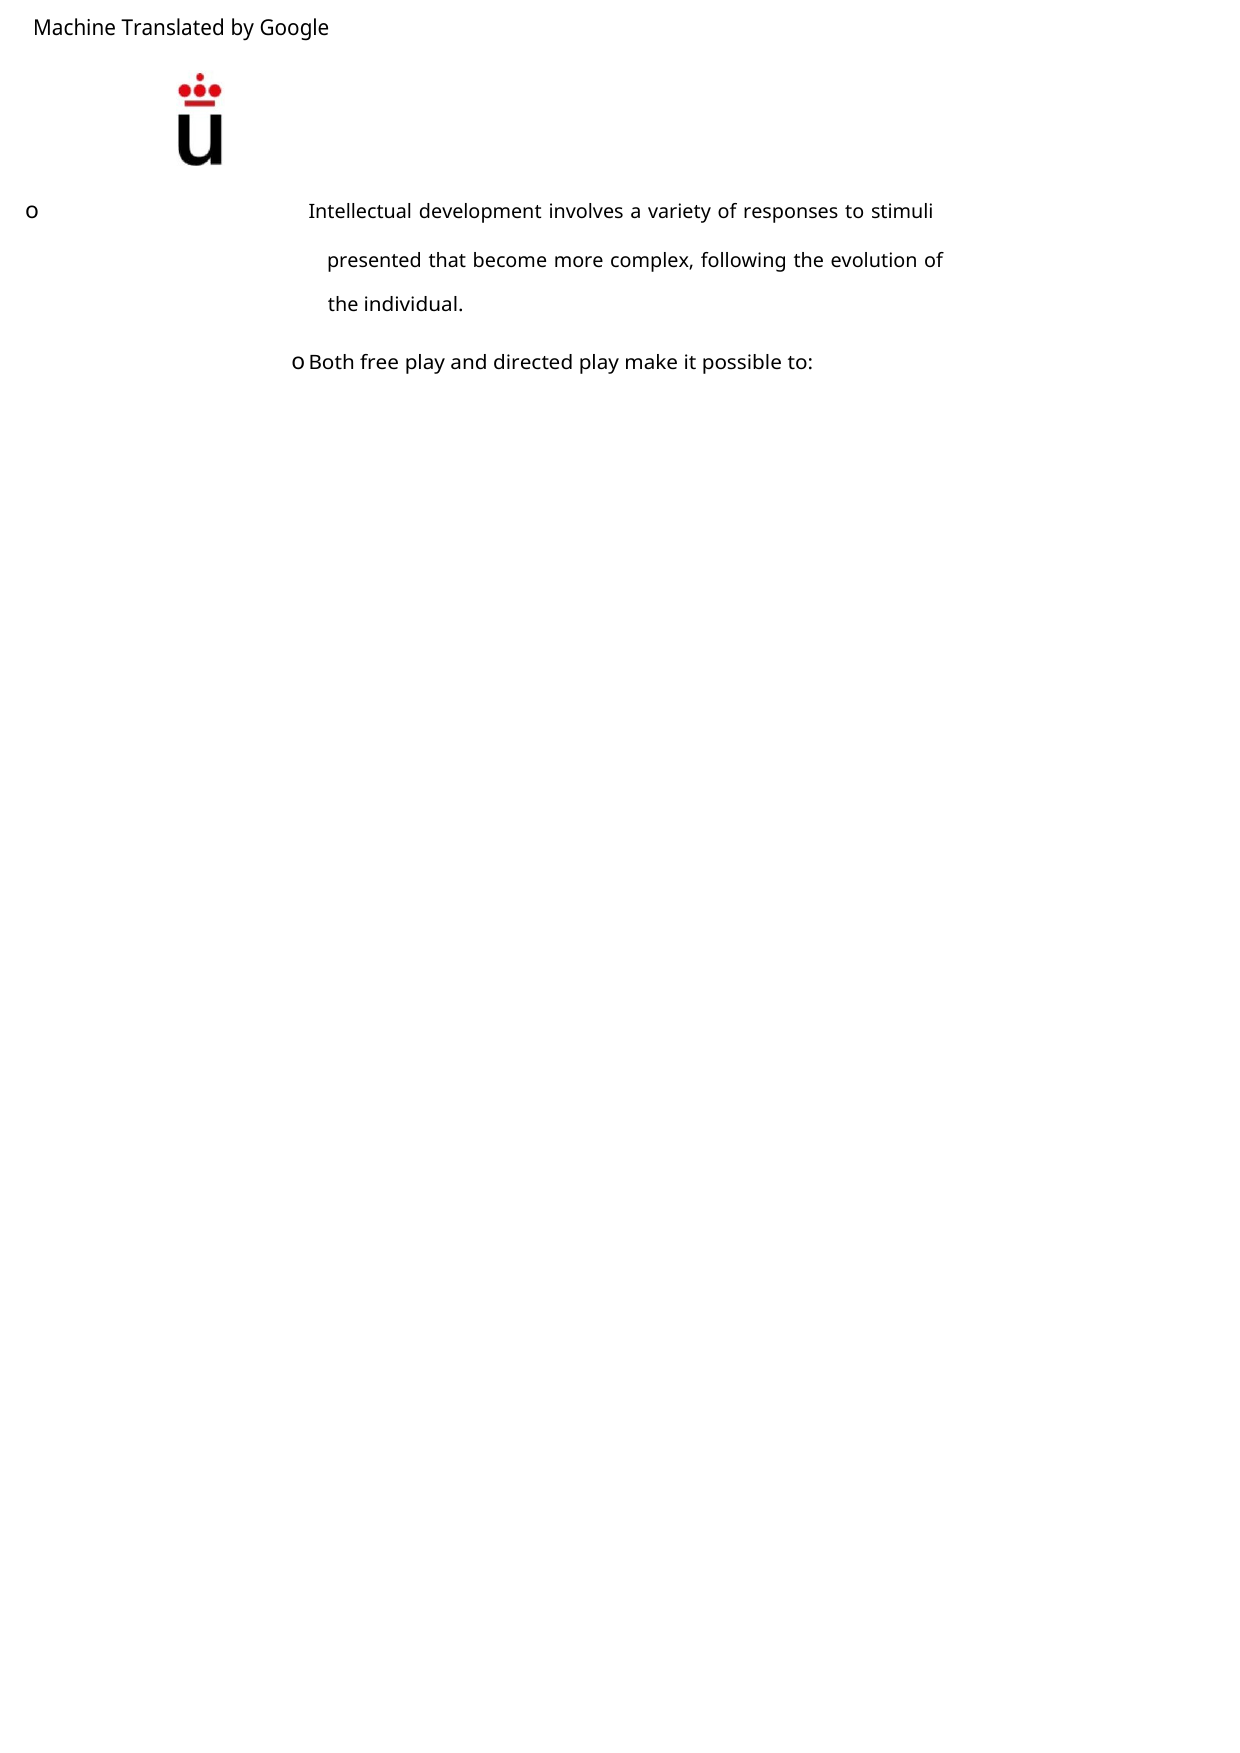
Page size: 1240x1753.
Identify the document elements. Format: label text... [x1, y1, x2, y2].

list Intellectual development involves a variety of responses to stimuli [25, 194, 1162, 225]
list Both free play and directed play make it possible to: [291, 345, 1162, 377]
text presented that become more complex, following the evolution of the individual. [327, 246, 952, 317]
